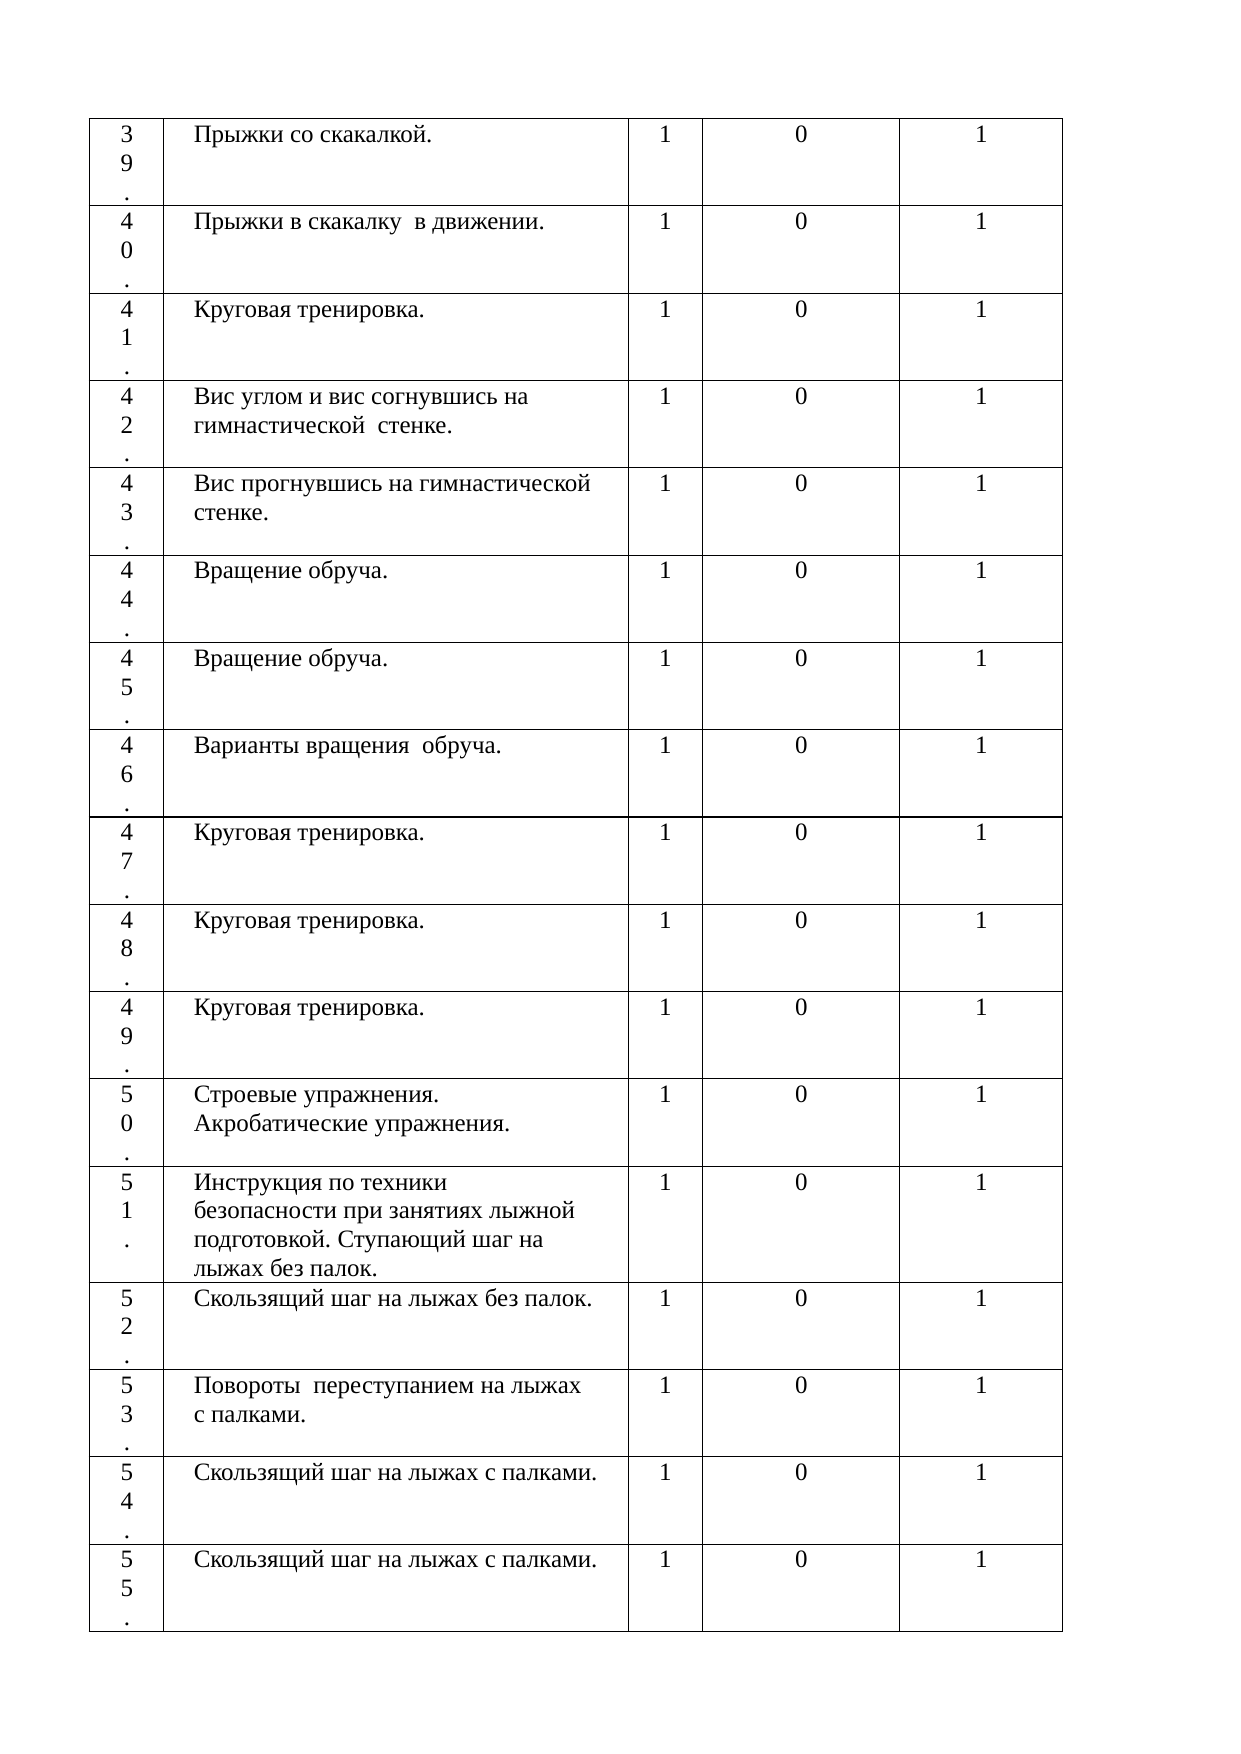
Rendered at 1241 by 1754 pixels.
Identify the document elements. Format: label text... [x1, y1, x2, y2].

table_cell 0 [703, 468, 899, 554]
table_cell 1 [900, 206, 1062, 293]
table_cell 40. [90, 206, 163, 293]
table_cell Круговая тренировка. [164, 992, 628, 1078]
table_cell Круговая тренировка. [164, 294, 628, 380]
table_cell 41. [90, 294, 163, 380]
table_cell 0 [703, 1079, 899, 1166]
table_cell 0 [703, 818, 899, 904]
table_cell Варианты вращения обруча. [164, 730, 628, 816]
table_cell 0 [703, 294, 899, 380]
table_cell 1 [900, 294, 1062, 380]
table_cell 1 [900, 1370, 1062, 1456]
table_cell 1 [900, 468, 1062, 554]
table_cell Строевые упражнения. Акробатические упражнения. [164, 1079, 628, 1166]
table_cell 1 [900, 643, 1062, 729]
table_cell Круговая тренировка. [164, 905, 628, 991]
table_cell Круговая тренировка. [164, 818, 628, 904]
table_cell 47. [90, 818, 163, 904]
table_cell 50. [90, 1079, 163, 1166]
table_cell 1 [629, 818, 702, 904]
table_cell 0 [703, 1457, 899, 1543]
table_cell 43. [90, 468, 163, 554]
table_cell 0 [703, 1283, 899, 1369]
table_cell 1 [900, 1283, 1062, 1369]
table_cell 1 [900, 1167, 1062, 1282]
table_cell 1 [900, 119, 1062, 205]
table_cell 1 [629, 381, 702, 467]
table_cell 46. [90, 730, 163, 816]
table_cell 1 [900, 1545, 1062, 1631]
table_cell 52. [90, 1283, 163, 1369]
table_cell 1 [629, 294, 702, 380]
table_cell 49. [90, 992, 163, 1078]
table_cell 54. [90, 1457, 163, 1543]
table_cell 1 [629, 206, 702, 293]
table_cell Инструкция по техники безопасности при занятиях лыжной подготовкой. Ступающий шаг на лыжах без палок. [164, 1167, 628, 1282]
table_cell Вис прогнувшись на гимнастической стенке. [164, 468, 628, 554]
table_cell 1 [900, 1079, 1062, 1166]
table_cell 1 [900, 730, 1062, 816]
table_cell Вращение обруча. [164, 643, 628, 729]
table_cell 1 [629, 556, 702, 642]
table_cell 0 [703, 206, 899, 293]
table_cell 1 [900, 556, 1062, 642]
table_cell 1 [629, 730, 702, 816]
table_cell 0 [703, 730, 899, 816]
table_cell 0 [703, 1167, 899, 1282]
table_cell 1 [629, 1283, 702, 1369]
table_cell 0 [703, 119, 899, 205]
table_cell Вис углом и вис согнувшись на гимнастической стенке. [164, 381, 628, 467]
table_cell 1 [629, 1370, 702, 1456]
table_cell 0 [703, 643, 899, 729]
table_cell 1 [629, 119, 702, 205]
table_cell 0 [703, 381, 899, 467]
table_cell 1 [629, 1457, 702, 1543]
table_cell 1 [629, 468, 702, 554]
table_cell 0 [703, 992, 899, 1078]
table_cell 45. [90, 643, 163, 729]
table_cell 0 [703, 1545, 899, 1631]
table_cell 44. [90, 556, 163, 642]
table_cell 1 [900, 1457, 1062, 1543]
table_cell 0 [703, 905, 899, 991]
table_cell Вращение обруча. [164, 556, 628, 642]
table_cell 1 [629, 1545, 702, 1631]
table_cell Прыжки в скакалку в движении. [164, 206, 628, 293]
table_cell 53. [90, 1370, 163, 1456]
table_cell Повороты переступанием на лыжах с палками. [164, 1370, 628, 1456]
table_cell 1 [629, 1167, 702, 1282]
table_cell Скользящий шаг на лыжах без палок. [164, 1283, 628, 1369]
table_cell 55. [90, 1545, 163, 1631]
table_cell 1 [629, 643, 702, 729]
table_cell 39. [90, 119, 163, 205]
table_cell Прыжки со скакалкой. [164, 119, 628, 205]
table_cell 1 [629, 992, 702, 1078]
table_cell 1 [900, 381, 1062, 467]
table_cell 0 [703, 1370, 899, 1456]
table_cell 1 [900, 818, 1062, 904]
table_cell 1 [629, 905, 702, 991]
table_cell Скользящий шаг на лыжах с палками. [164, 1545, 628, 1631]
table_cell Скользящий шаг на лыжах с палками. [164, 1457, 628, 1543]
table_cell 48. [90, 905, 163, 991]
table_cell 1 [629, 1079, 702, 1166]
table_cell 1 [900, 992, 1062, 1078]
table_cell 42. [90, 381, 163, 467]
table_cell 0 [703, 556, 899, 642]
table_cell 51. [90, 1167, 163, 1282]
table_cell 1 [900, 905, 1062, 991]
